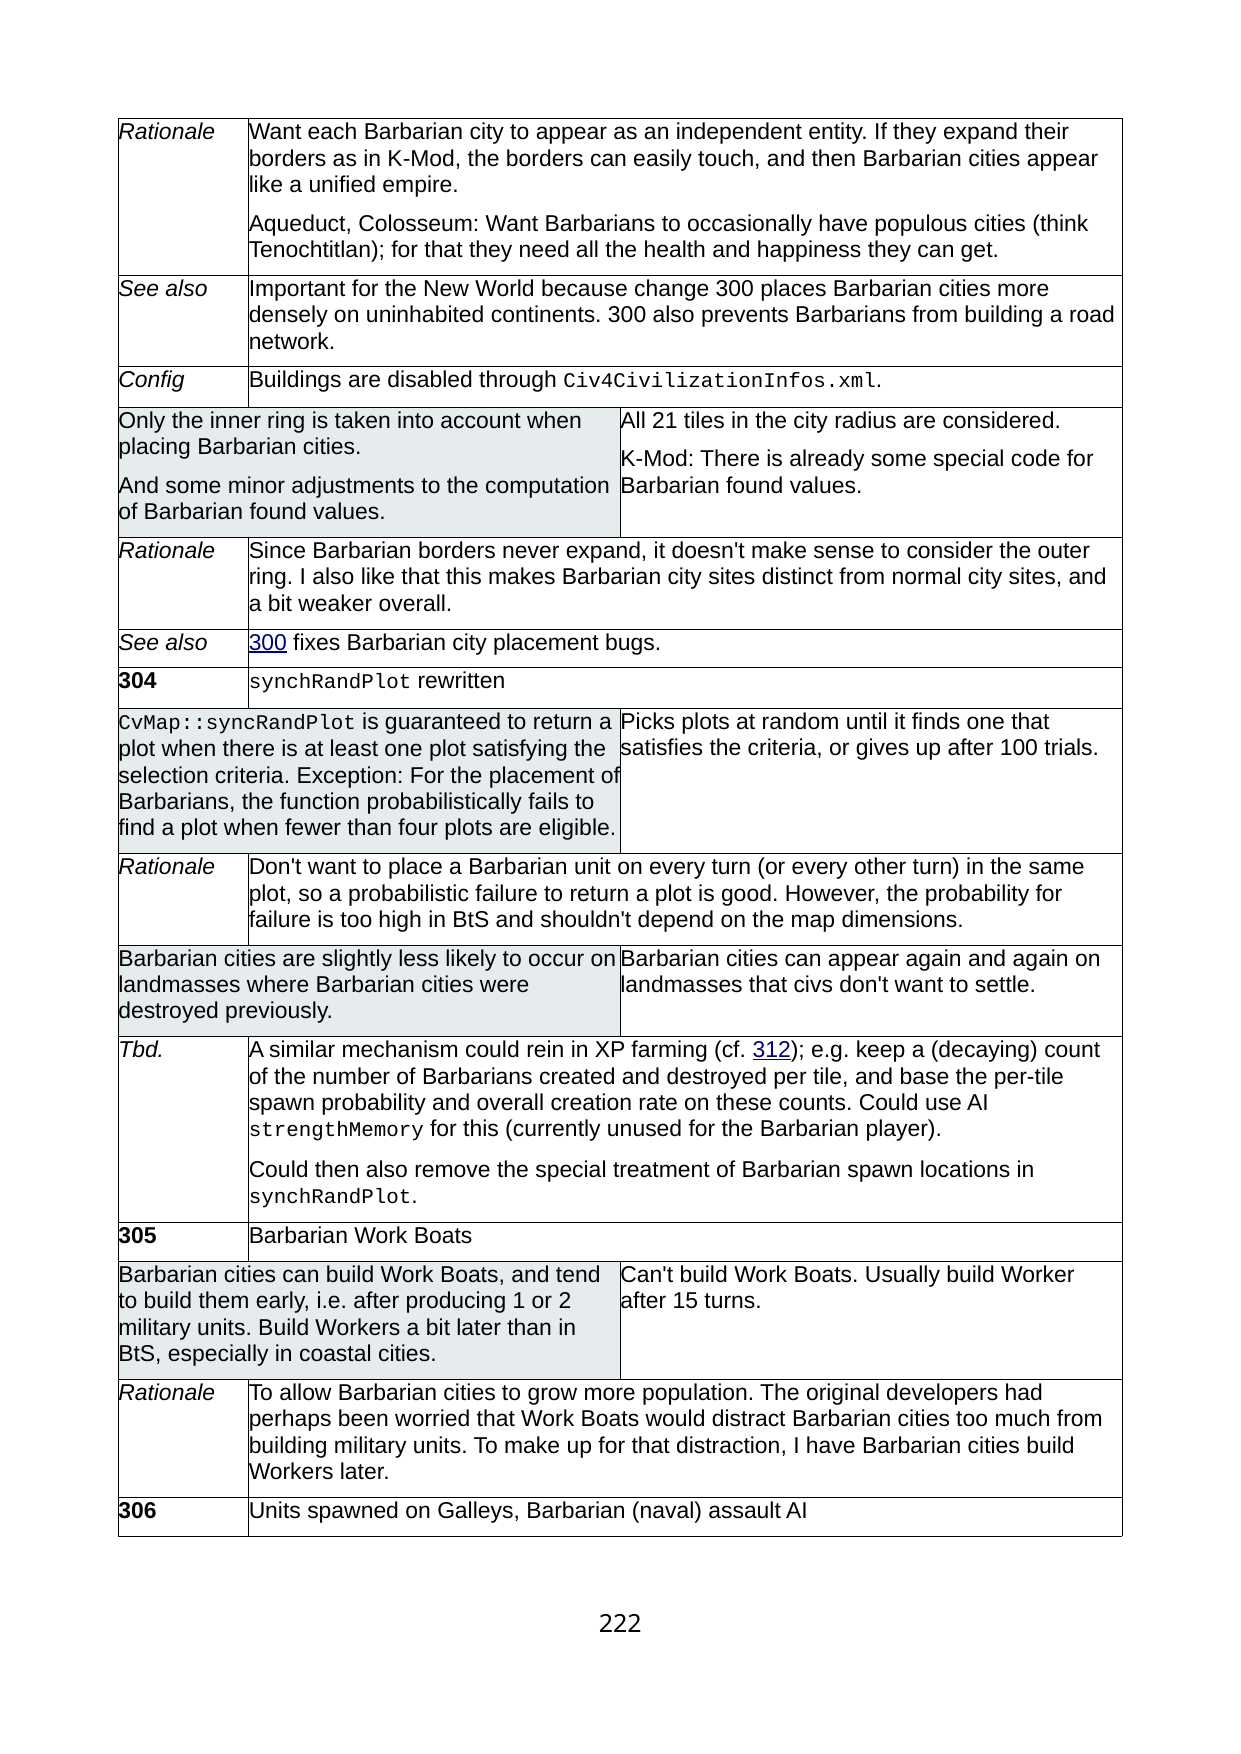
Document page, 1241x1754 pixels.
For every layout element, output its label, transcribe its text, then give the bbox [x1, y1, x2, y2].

table_cell Units spawned on Galleys, Barbarian (naval) assault AI [249, 1498, 1122, 1536]
table_cell All 21 tiles in the city radius are considered. K-Mod: There is already some special code for Barbarian found values. [621, 408, 1122, 537]
table_cell 306 [119, 1498, 248, 1536]
table_cell Rationale [119, 119, 248, 275]
table_cell Can't build Work Boats. Usually build Worker after 15 turns. [621, 1262, 1122, 1379]
table_cell A similar mechanism could rein in XP farming (cf. 312); e.g. keep a (decaying) count of the number of Barbarians created and destroyed per tile, and base the per-tile spawn probability and overall creation rate on these counts. Could use AI strengthMemory for this (currently unused for the Barbarian player). Could then also remove the special treatment of Barbarian spawn locations in synchRandPlot. [249, 1037, 1122, 1222]
table_cell Rationale [119, 538, 248, 628]
table_cell Don't want to place a Barbarian unit on every turn (or every other turn) in the same plot, so a probabilistic failure to return a plot is good. However, the probability for failure is too high in BtS and shouldn't depend on the map dimensions. [249, 854, 1122, 945]
table_cell Buildings are disabled through Civ4CivilizationInfos.xml. [249, 367, 1122, 407]
table_cell Barbarian cities can build Work Boats, and tend to build them early, i.e. after producing 1 or 2 military units. Build Workers a bit later than in BtS, especially in coastal cities. [119, 1262, 620, 1379]
table_cell Want each Barbarian city to appear as an independent entity. If they expand their borders as in K-Mod, the borders can easily touch, and then Barbarian cities appear like a unified empire. Aqueduct, Colosseum: Want Barbarians to occasionally have populous cities (think Tenochtitlan); for that they need all the health and happiness they can get. [249, 119, 1122, 275]
table_cell To allow Barbarian cities to grow more population. The original developers had perhaps been worried that Work Boats would distract Barbarian cities too much from building military units. To make up for that distraction, I have Barbarian cities build Workers later. [249, 1380, 1122, 1497]
table_cell Since Barbarian borders never expand, it doesn't make sense to consider the outer ring. I also like that this makes Barbarian city sites distinct from normal city sites, and a bit weaker overall. [249, 538, 1122, 628]
table_cell 305 [119, 1223, 248, 1261]
table_cell See also [119, 630, 248, 667]
table_cell Important for the New World because change 300 places Barbarian cities more densely on uninhabited continents. 300 also prevents Barbarians from building a road network. [249, 276, 1122, 366]
table_cell Config [119, 367, 248, 407]
table_cell CvMap::syncRandPlot is guaranteed to return a plot when there is at least one plot satisfying the selection criteria. Exception: For the placement of Barbarians, the function probabilistically fails to find a plot when fewer than four plots are eligible. [119, 709, 620, 853]
table_cell Barbarian cities are slightly less likely to occur on landmasses where Barbarian cities were destroyed previously. [119, 946, 620, 1036]
table_cell 304 [119, 668, 248, 707]
table_cell Barbarian Work Boats [249, 1223, 1122, 1261]
table_cell Rationale [119, 854, 248, 945]
table_cell 300 fixes Barbarian city placement bugs. [249, 630, 1122, 667]
table_cell See also [119, 276, 248, 366]
table_cell synchRandPlot rewritten [249, 668, 1122, 707]
table_cell Rationale [119, 1380, 248, 1497]
table_cell Tbd. [119, 1037, 248, 1222]
table_cell Only the inner ring is taken into account when placing Barbarian cities. And some minor adjustments to the computation of Barbarian found values. [119, 408, 620, 537]
table_cell Picks plots at random until it finds one that satisfies the criteria, or gives up after 100 trials. [621, 709, 1122, 853]
table_cell Barbarian cities can appear again and again on landmasses that civs don't want to settle. [621, 946, 1122, 1036]
